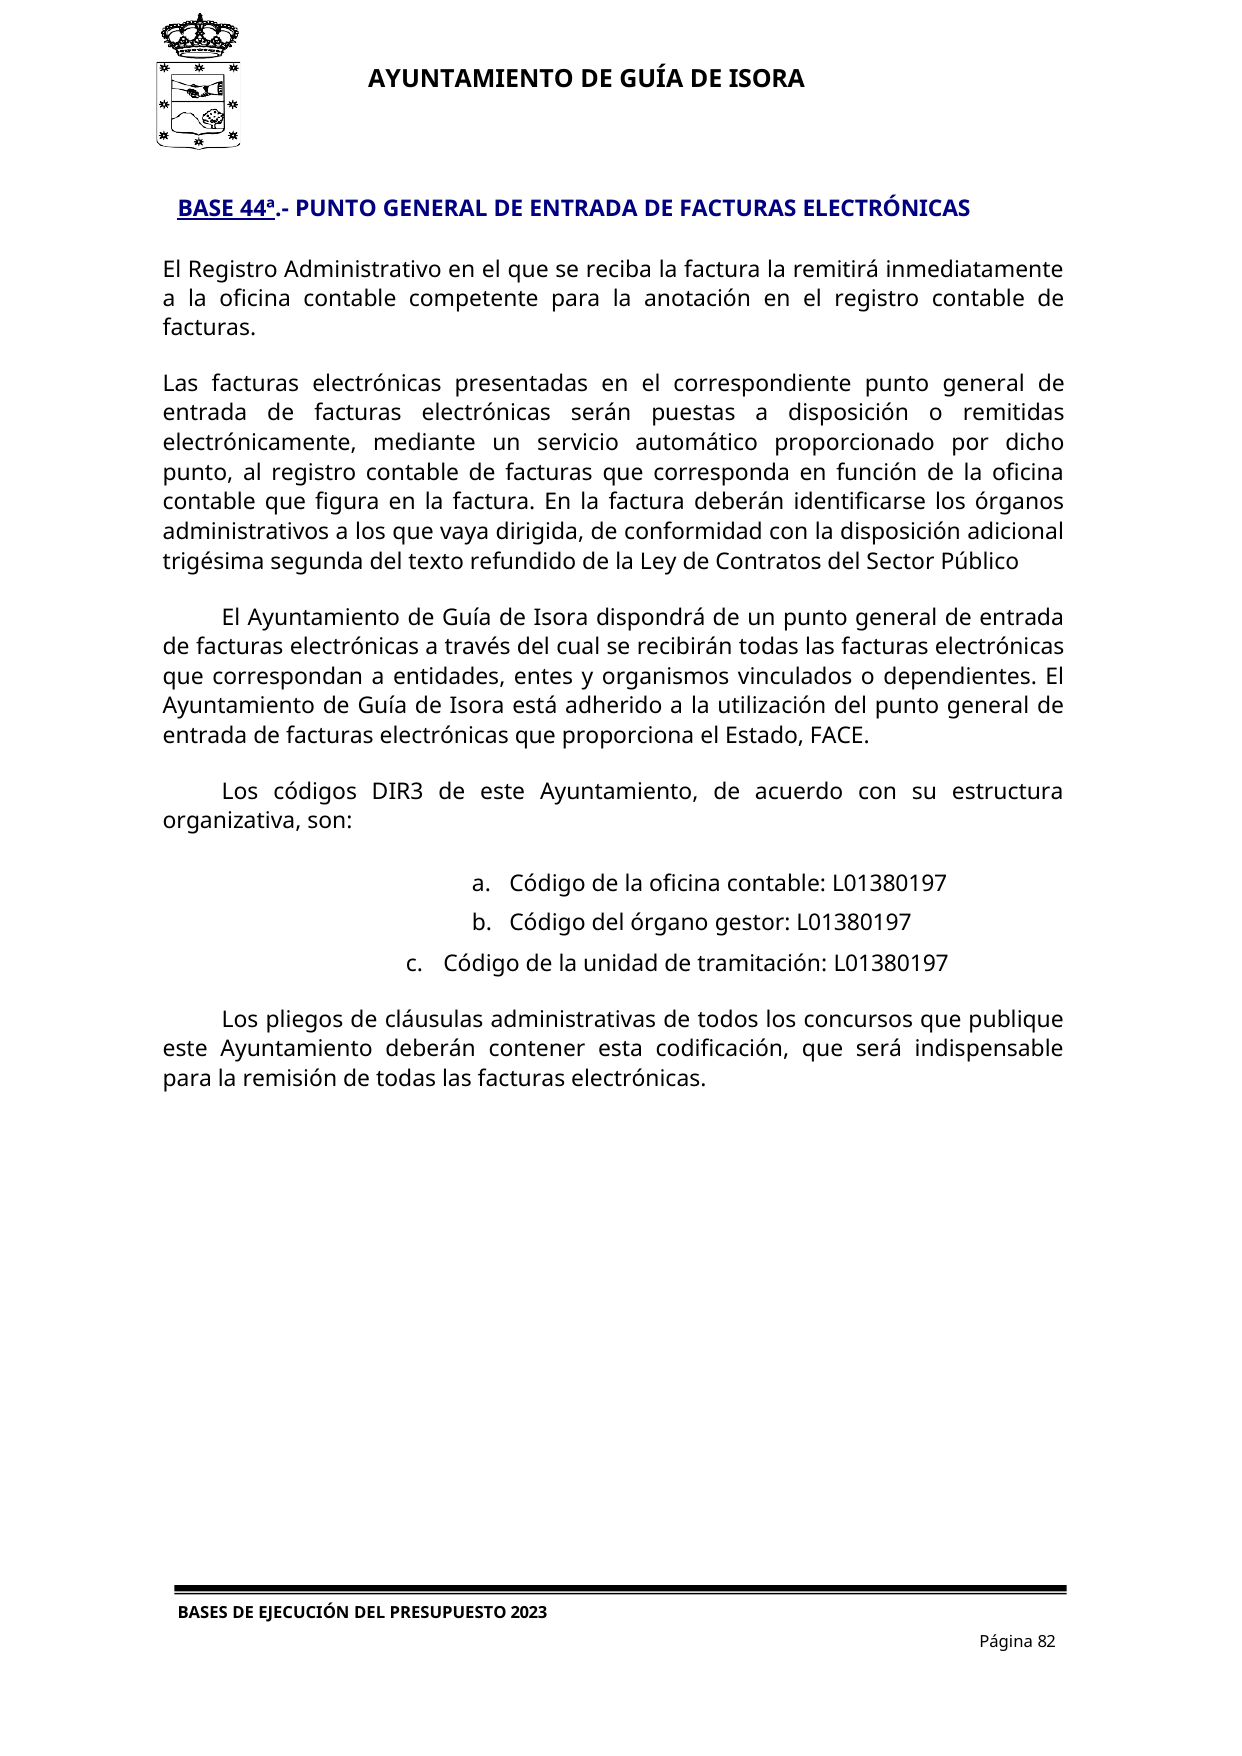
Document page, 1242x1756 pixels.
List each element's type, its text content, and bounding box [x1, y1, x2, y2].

subtitle BASE 44ª.- PUNTO GENERAL DE ENTRADA DE FACTURAS ELECTRÓNICAS [177, 192, 1079, 223]
list Código de la unidad de tramitación: L01380197 [332, 939, 1079, 979]
list Código del órgano gestor: L01380197 [472, 899, 1079, 939]
list Código de la oficina contable: L01380197 [472, 858, 1079, 899]
text El Registro Administrativo en el que se reciba la factura la remitirá inmediatamente a la oficina contable competente para la anotación en el registro contable de facturas. [162, 253, 1065, 343]
text El Ayuntamiento de Guía de Isora dispondrá de un punto general de entrada de facturas electrónicas a través del cual se recibirán todas las facturas electrónicas que correspondan a entidades, entes y organismos vinculados o dependientes. El Ayuntamiento de Guía de Isora está adherido a la utilización del punto general de entrada de facturas electrónicas que proporciona el Estado, FACE. [162, 602, 1065, 750]
text Los pliegos de cláusulas administrativas de todos los concursos que publique este Ayuntamiento deberán contener esta codificación, que será indispensable para la remisión de todas las facturas electrónicas. [162, 1004, 1065, 1093]
text Los códigos DIR3 de este Ayuntamiento, de acuerdo con su estructura organizativa, son: [162, 776, 1064, 835]
text Las facturas electrónicas presentadas en el correspondiente punto general de entrada de facturas electrónicas serán puestas a disposición o remitidas electrónicamente, mediante un servicio automático proporcionado por dicho punto, al registro contable de facturas que corresponda en función de la oficina contable que figura en la factura. En la factura deberán identificarse los órganos administrativos a los que vaya dirigida, de conformidad con la disposición adicional trigésima segunda del texto refundido de la Ley de Contratos del Sector Público [162, 368, 1065, 576]
